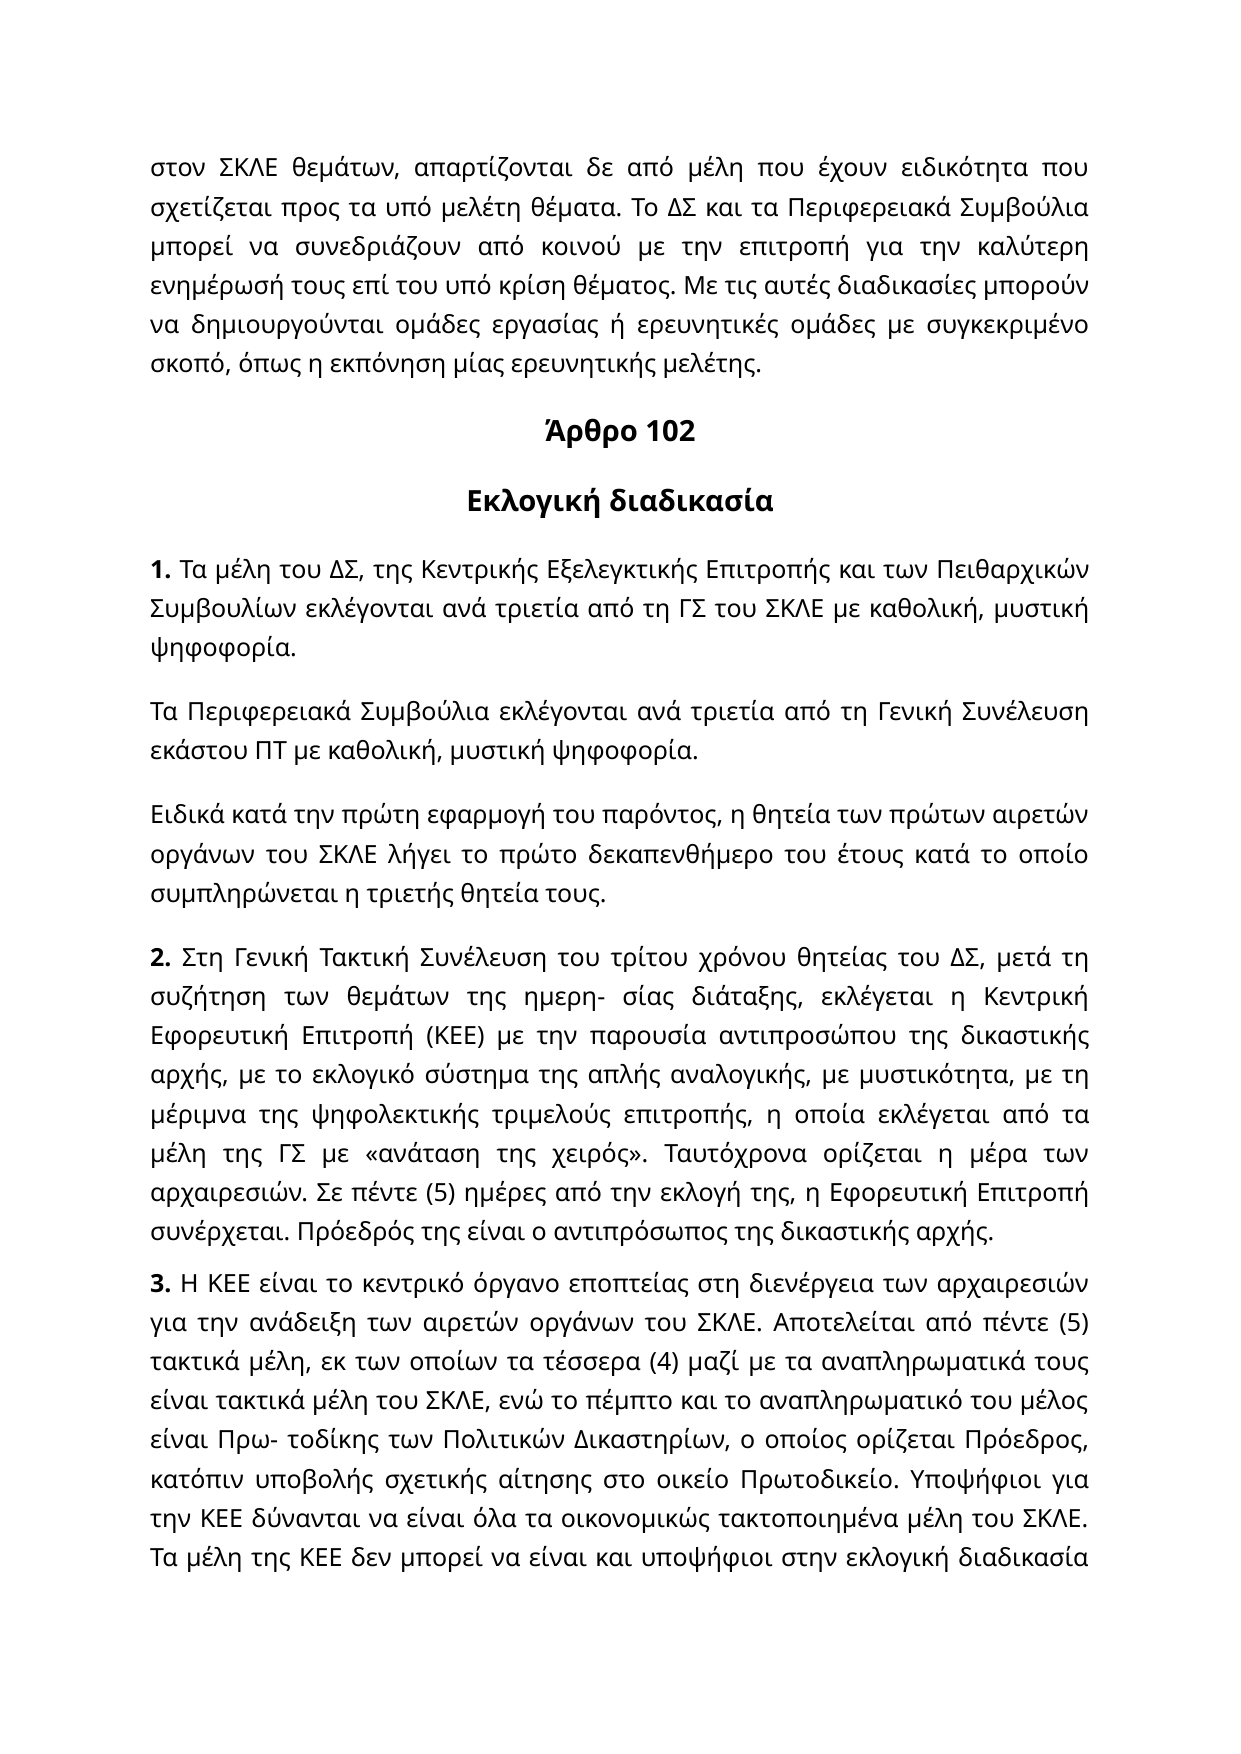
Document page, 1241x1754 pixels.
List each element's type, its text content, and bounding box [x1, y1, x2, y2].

text Ειδικά κατά την πρώτη εφαρμογή του παρόντος, η θητεία των πρώτων αιρετών οργάνων του ΣΚΛΕ λήγει το πρώτο δεκαπενθήμερο του έτους κατά το οποίο συμπληρώνεται η τριετής θητεία τους. [150, 797, 1090, 909]
text 1. Τα μέλη του ΔΣ, της Κεντρικής Εξελεγκτικής Επιτροπής και των Πειθαρχικών Συμβουλίων εκλέγονται ανά τριετία από τη ΓΣ του ΣΚΛΕ με καθολική, μυστική ψηφοφορία. [150, 551, 1090, 664]
subtitle Άρθρο 102 [150, 410, 1090, 450]
text Τα Περιφερειακά Συμβούλια εκλέγονται ανά τριετία από τη Γενική Συνέλευση εκάστου ΠΤ με καθολική, μυστική ψηφοφορία. [150, 694, 1090, 767]
text 3. Η ΚΕΕ είναι το κεντρικό όργανο εποπτείας στη διενέργεια των αρχαιρεσιών για την ανάδειξη των αιρετών οργάνων του ΣΚΛΕ. Αποτελείται από πέντε (5) τακτικά μέλη, εκ των οποίων τα τέσσερα (4) μαζί με τα αναπληρωματικά τους είναι τακτικά μέλη του ΣΚΛΕ, ενώ το πέμπτο και το αναπληρωματικό του μέλος είναι Πρω- τοδίκης των Πολιτικών Δικαστηρίων, ο οποίος ορίζεται Πρόεδρος, κατόπιν υποβολής σχετικής αίτησης στο οικείο Πρωτοδικείο. Υποψήφιοι για την ΚΕΕ δύνανται να είναι όλα τα οικονομικώς τακτοποιημένα μέλη του ΣΚΛΕ. Τα μέλη της ΚΕΕ δεν μπορεί να είναι και υποψήφιοι στην εκλογική διαδικασία [150, 1265, 1090, 1574]
text στον ΣΚΛΕ θεμάτων, απαρτίζονται δε από μέλη που έχουν ειδικότητα που σχετίζεται προς τα υπό μελέτη θέματα. Το ΔΣ και τα Περιφερειακά Συμβούλια μπορεί να συνεδριάζουν από κοινού με την επιτροπή για την καλύτερη ενημέρωσή τους επί του υπό κρίση θέματος. Με τις αυτές διαδικασίες μπορούν να δημιουργούνται ομάδες εργασίας ή ερευνητικές ομάδες με συγκεκριμένο σκοπό, όπως η εκπόνηση μίας ερευνητικής μελέτης. [150, 150, 1090, 380]
text 2. Στη Γενική Τακτική Συνέλευση του τρίτου χρόνου θητείας του ΔΣ, μετά τη συζήτηση των θεμάτων της ημερη- σίας διάταξης, εκλέγεται η Κεντρική Εφορευτική Επιτροπή (ΚΕΕ) με την παρουσία αντιπροσώπου της δικαστικής αρχής, με το εκλογικό σύστημα της απλής αναλογικής, με μυστικότητα, με τη μέριμνα της ψηφολεκτικής τριμελούς επιτροπής, η οποία εκλέγεται από τα μέλη της ΓΣ με «ανάταση της χειρός». Ταυτόχρονα ορίζεται η μέρα των αρχαιρεσιών. Σε πέντε (5) ημέρες από την εκλογή της, η Εφορευτική Επιτροπή συνέρχεται. Πρόεδρός της είναι ο αντιπρόσωπος της δικαστικής αρχής. [150, 939, 1090, 1248]
subtitle Εκλογική διαδικασία [150, 481, 1090, 520]
